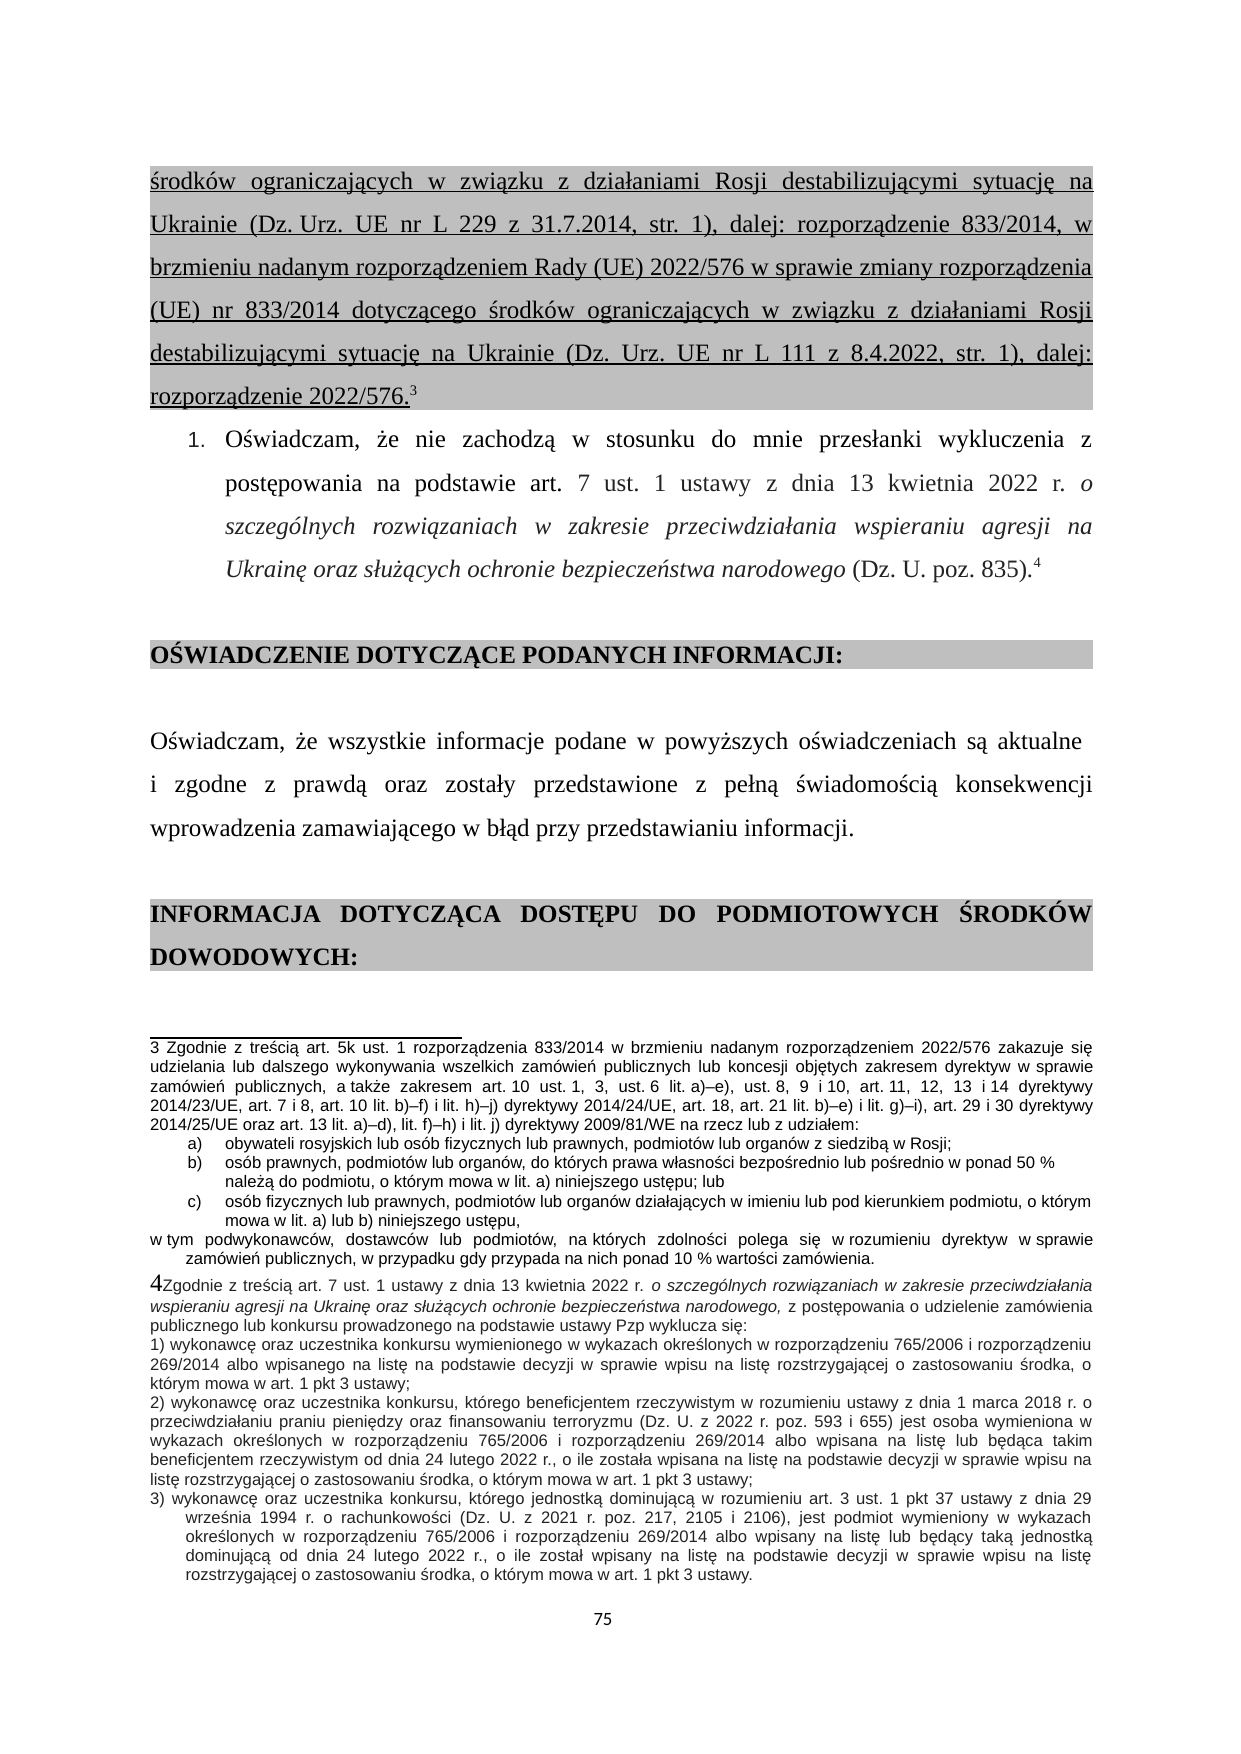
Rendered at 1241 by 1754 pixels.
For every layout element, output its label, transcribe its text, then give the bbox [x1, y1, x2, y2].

text środków ograniczających w związku z działaniami Rosji destabilizującymi sytuację na [150, 166, 1093, 191]
text Oświadczam, że wszystkie informacje podane w powyższych oświadczeniach są aktualne i zgodne z prawdą oraz zostały przedstawione z pełną świadomością konsekwencji wprowadzenia zamawiającego w błąd przy przedstawianiu informacji. [150, 726, 1093, 841]
list Oświadczam, że nie zachodzą w stosunku do mnie przesłanki wykluczenia z postępowania na podstawie art. 7 ust. 1 ustawy z dnia 13 kwietnia 2022 r. o szczególnych rozwiązaniach w zakresie przeciwdziałania wspieraniu agresji na Ukrainę oraz służących ochronie bezpieczeństwa narodowego (Dz. U. poz. 835). [187, 424, 1093, 583]
text w tym podwykonawców, dostawców lub podmiotów, na których zdolności polega się w rozumieniu dyrektyw w sprawie zamówień publicznych, w przypadku gdy przypada na nich ponad 10 % wartości zamówienia. [150, 1230, 1093, 1268]
list osób fizycznych lub prawnych, podmiotów lub organów działających w imieniu lub pod kierunkiem podmiotu, o którym mowa w lit. a) lub b) niniejszego ustępu, [187, 1191, 1093, 1230]
list 3) wykonawcę oraz uczestnika konkursu, którego jednostką dominującą w rozumieniu art. 3 ust. 1 pkt 37 ustawy z dnia 29 września 1994 r. o rachunkowości (Dz. U. z 2021 r. poz. 217, 2105 i 2106), jest podmiot wymieniony w wykazach określonych w rozporządzeniu 765/2006 i rozporządzeniu 269/2014 albo wpisany na listę lub będący taką jednostką dominującą od dnia 24 lutego 2022 r., o ile został wpisany na listę na podstawie decyzji w sprawie wpisu na listę rozstrzygającej o zastosowaniu środka, o którym mowa w art. 1 pkt 3 ustawy. [150, 1488, 1093, 1584]
text rozporządzenie 2022/576. [150, 365, 1093, 410]
text OŚWIADCZENIE DOTYCZĄCE PODANYCH INFORMACJI: [150, 640, 1093, 669]
text (UE) nr 833/2014 dotyczącego środków ograniczających w związku z działaniami Rosji [150, 278, 1093, 320]
text Zgodnie z treścią art. 5k ust. 1 rozporządzenia 833/2014 w brzmieniu nadanym rozporządzeniem 2022/576 zakazuje się udzielania lub dalszego wykonywania wszelkich zamówień publicznych lub koncesji objętych zakresem dyrektyw w sprawie zamówień publicznych, a także zakresem art. 10 ust. 1, 3, ust. 6 lit. a)–e), ust. 8, 9 i 10, art. 11, 12, 13 i 14 dyrektywy 2014/23/UE, art. 7 i 8, art. 10 lit. b)–f) i lit. h)–j) dyrektywy 2014/24/UE, art. 18, art. 21 lit. b)–e) i lit. g)–i), art. 29 i 30 dyrektywy 2014/25/UE oraz art. 13 lit. a)–d), lit. f)–h) i lit. j) dyrektywy 2009/81/WE na rzecz lub z udziałem: [150, 1038, 1093, 1134]
list Zgodnie z treścią art. 7 ust. 1 ustawy z dnia 13 kwietnia 2022 r. o szczególnych rozwiązaniach w zakresie przeciwdziałania wspieraniu agresji na Ukrainę oraz służących ochronie bezpieczeństwa narodowego, z postępowania o udzielenie zamówienia publicznego lub konkursu prowadzonego na podstawie ustawy Pzp wyklucza się: [150, 1268, 1093, 1335]
list 2) wykonawcę oraz uczestnika konkursu, którego beneficjentem rzeczywistym w rozumieniu ustawy z dnia 1 marca 2018 r. o przeciwdziałaniu praniu pieniędzy oraz finansowaniu terroryzmu (Dz. U. z 2022 r. poz. 593 i 655) jest osoba wymieniona w wykazach określonych w rozporządzeniu 765/2006 i rozporządzeniu 269/2014 albo wpisana na listę lub będąca takim beneficjentem rzeczywistym od dnia 24 lutego 2022 r., o ile została wpisana na listę na podstawie decyzji w sprawie wpisu na listę rozstrzygającej o zastosowaniu środka, o którym mowa w art. 1 pkt 3 ustawy; [150, 1393, 1093, 1488]
text Ukrainie (Dz. Urz. UE nr L 229 z 31.7.2014, str. 1), dalej: rozporządzenie 833/2014, w [150, 192, 1093, 234]
text destabilizującymi sytuację na Ukrainie (Dz. Urz. UE nr L 111 z 8.4.2022, str. 1), dalej: [150, 322, 1093, 363]
list 1) wykonawcę oraz uczestnika konkursu wymienionego w wykazach określonych w rozporządzeniu 765/2006 i rozporządzeniu 269/2014 albo wpisanego na listę na podstawie decyzji w sprawie wpisu na listę rozstrzygającej o zastosowaniu środka, o którym mowa w art. 1 pkt 3 ustawy; [150, 1335, 1093, 1393]
text brzmieniu nadanym rozporządzeniem Rady (UE) 2022/576 w sprawie zmiany rozporządzenia [150, 235, 1093, 277]
list osób prawnych, podmiotów lub organów, do których prawa własności bezpośrednio lub pośrednio w ponad 50 % należą do podmiotu, o którym mowa w lit. a) niniejszego ustępu; lub [187, 1153, 1093, 1191]
text INFORMACJA DOTYCZĄCA DOSTĘPU DO PODMIOTOWYCH ŚRODKÓW DOWODOWYCH: [150, 899, 1093, 971]
list obywateli rosyjskich lub osób fizycznych lub prawnych, podmiotów lub organów z siedzibą w Rosji; [187, 1134, 1093, 1153]
